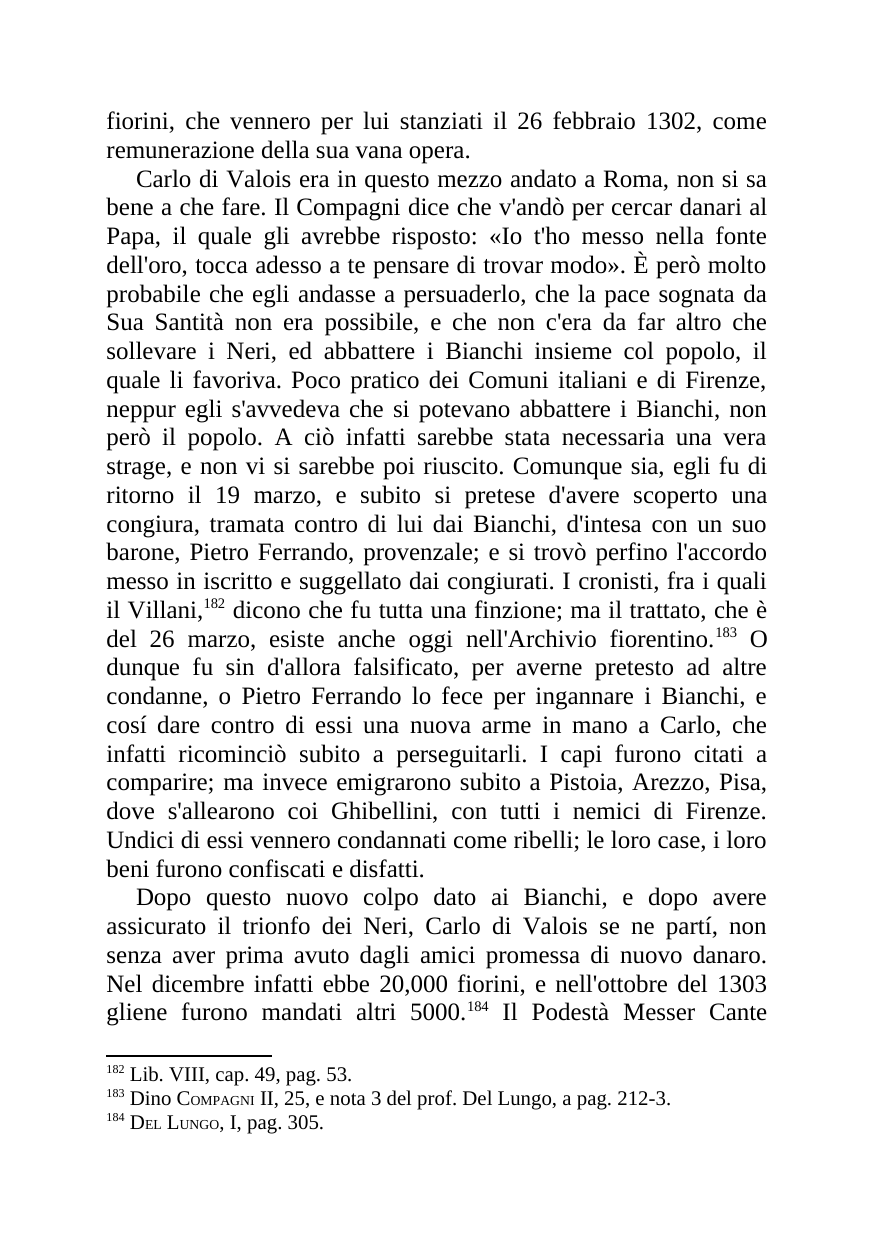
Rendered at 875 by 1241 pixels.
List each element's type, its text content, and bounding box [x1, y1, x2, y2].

text Del Lungo, I, pag. 305. [106, 1110, 768, 1134]
text fiorini, che vennero per lui stanziati il 26 febbraio 1302, come remunerazione della sua vana opera. [106, 106, 768, 164]
text Dopo questo nuovo colpo dato ai Bianchi, e dopo avere assicurato il trionfo dei Neri, Carlo di Valois se ne partí, non senza aver prima avuto dagli amici promessa di nuovo danaro. Nel dicembre infatti ebbe 20,000 fiorini, e nell'ottobre del 1303 gliene furono mandati altri 5000. Il Podestà Messer Cante [106, 882, 768, 1026]
text Carlo di Valois era in questo mezzo andato a Roma, non si sa bene a che fare. Il Compagni dice che v'andò per cercar danari al Papa, il quale gli avrebbe risposto: «Io t'ho messo nella fonte dell'oro, tocca adesso a te pensare di trovar modo». È però molto probabile che egli andasse a persuaderlo, che la pace sognata da Sua Santità non era possibile, e che non c'era da far altro che sollevare i Neri, ed abbattere i Bianchi insieme col popolo, il quale li favoriva. Poco pratico dei Comuni italiani e di Firenze, neppur egli s'avvedeva che si potevano abbattere i Bianchi, non però il popolo. A ciò infatti sarebbe stata necessaria una vera strage, e non vi si sarebbe poi riuscito. Comunque sia, egli fu di ritorno il 19 marzo, e subito si pretese d'avere scoperto una congiura, tramata contro di lui dai Bianchi, d'intesa con un suo barone, Pietro Ferrando, provenzale; e si trovò perfino l'accordo messo in iscritto e suggellato dai congiurati. I cronisti, fra i quali il Villani, dicono che fu tutta una finzione; ma il trattato, che è del 26 marzo, esiste anche oggi nell'Archivio fiorentino. O dunque fu sin d'allora falsificato, per averne pretesto ad altre condanne, o Pietro Ferrando lo fece per ingannare i Bianchi, e cosí dare contro di essi una nuova arme in mano a Carlo, che infatti ricominciò subito a perseguitarli. I capi furono citati a comparire; ma invece emigrarono subito a Pistoia, Arezzo, Pisa, dove s'allearono coi Ghibellini, con tutti i nemici di Firenze. Undici di essi vennero condannati come ribelli; le loro case, i loro beni furono confiscati e disfatti. [106, 164, 768, 882]
text Lib. VIII, cap. 49, pag. 53. [106, 1062, 768, 1086]
text Dino Compagni II, 25, e nota 3 del prof. Del Lungo, a pag. 212-3. [106, 1086, 768, 1110]
